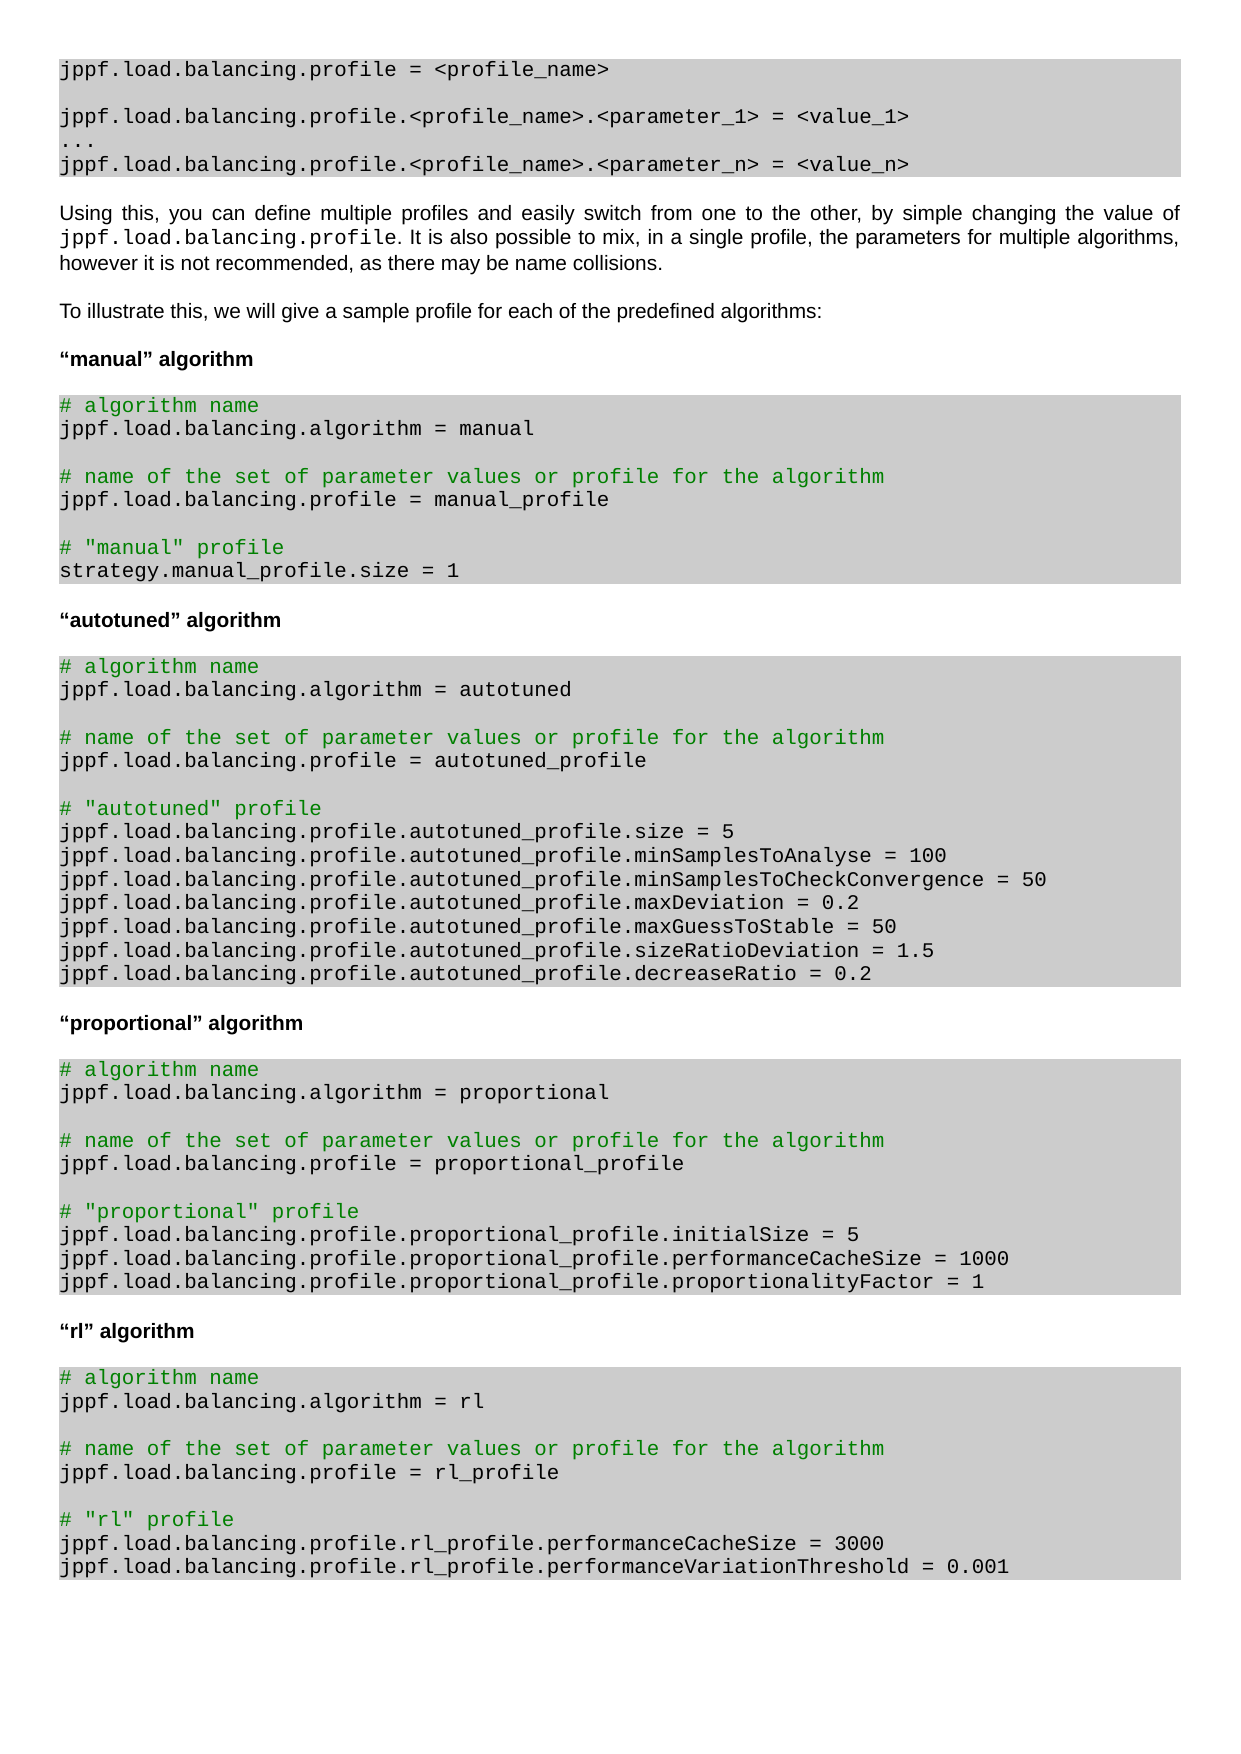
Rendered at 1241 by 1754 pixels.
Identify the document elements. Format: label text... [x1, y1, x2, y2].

text ... [59, 130, 1181, 154]
text Using this, you can define multiple profiles and easily switch from one to the other, by simple changing the value of jppf.load.balancing.profile. It is also possible to mix, in a single profile, the parameters for multiple algorithms, however it is not recommended, as there may be name collisions. [59, 201, 1181, 275]
text # algorithm name jppf.load.balancing.algorithm = manual # name of the set of parameter values or profile for the algorithm jppf.load.balancing.profile = manual_profile # "manual" profile strategy.manual_profile.size = 1 [59, 395, 1181, 584]
text jppf.load.balancing.profile.autotuned_profile.decreaseRatio = 0.2 [59, 963, 1181, 987]
text jppf.load.balancing.profile.proportional_profile.performanceCacheSize = 1000 [59, 1248, 1181, 1272]
text jppf.load.balancing.profile = autotuned_profile [59, 750, 1181, 774]
text jppf.load.balancing.algorithm = rl [59, 1391, 1181, 1414]
text jppf.load.balancing.profile.rl_profile.performanceCacheSize = 3000 [59, 1533, 1181, 1556]
text jppf.load.balancing.profile.<profile_name>.<parameter_1> = <value_1> [59, 106, 1181, 130]
text jppf.load.balancing.profile.proportional_profile.initialSize = 5 [59, 1224, 1181, 1248]
text # algorithm name [59, 1367, 1181, 1391]
text # name of the set of parameter values or profile for the algorithm [59, 727, 1181, 750]
text jppf.load.balancing.algorithm = proportional [59, 1082, 1181, 1106]
text jppf.load.balancing.profile.<profile_name>.<parameter_n> = <value_n> [59, 154, 1181, 177]
text jppf.load.balancing.profile.autotuned_profile.sizeRatioDeviation = 1.5 [59, 939, 1181, 963]
text jppf.load.balancing.profile.proportional_profile.proportionalityFactor = 1 [59, 1272, 1181, 1295]
text jppf.load.balancing.profile = <profile_name> [59, 59, 1181, 83]
text # name of the set of parameter values or profile for the algorithm [59, 1130, 1181, 1153]
text jppf.load.balancing.profile.autotuned_profile.maxDeviation = 0.2 [59, 892, 1181, 916]
text # name of the set of parameter values or profile for the algorithm [59, 1438, 1181, 1462]
text jppf.load.balancing.profile.autotuned_profile.size = 5 [59, 821, 1181, 845]
text # "rl" profile [59, 1509, 1181, 1533]
text jppf.load.balancing.profile.autotuned_profile.maxGuessToStable = 50 [59, 916, 1181, 939]
text # "proportional" profile [59, 1201, 1181, 1224]
text “proportional” algorithm [59, 1011, 1181, 1035]
text # algorithm name [59, 656, 1181, 679]
text jppf.load.balancing.profile = proportional_profile [59, 1153, 1181, 1177]
text jppf.load.balancing.profile.autotuned_profile.minSamplesToAnalyse = 100 [59, 845, 1181, 869]
text “autotuned” algorithm [59, 608, 1181, 632]
text “manual” algorithm [59, 347, 1181, 371]
text “rl” algorithm [59, 1319, 1181, 1343]
text jppf.load.balancing.profile.autotuned_profile.minSamplesToCheckConvergence = 50 [59, 869, 1181, 892]
text jppf.load.balancing.profile = rl_profile [59, 1462, 1181, 1485]
text # algorithm name [59, 1059, 1181, 1082]
text jppf.load.balancing.profile.rl_profile.performanceVariationThreshold = 0.001 [59, 1556, 1181, 1580]
text # "autotuned" profile [59, 798, 1181, 821]
text jppf.load.balancing.algorithm = autotuned [59, 679, 1181, 703]
text To illustrate this, we will give a sample profile for each of the predefined algorithms: [59, 299, 1181, 323]
